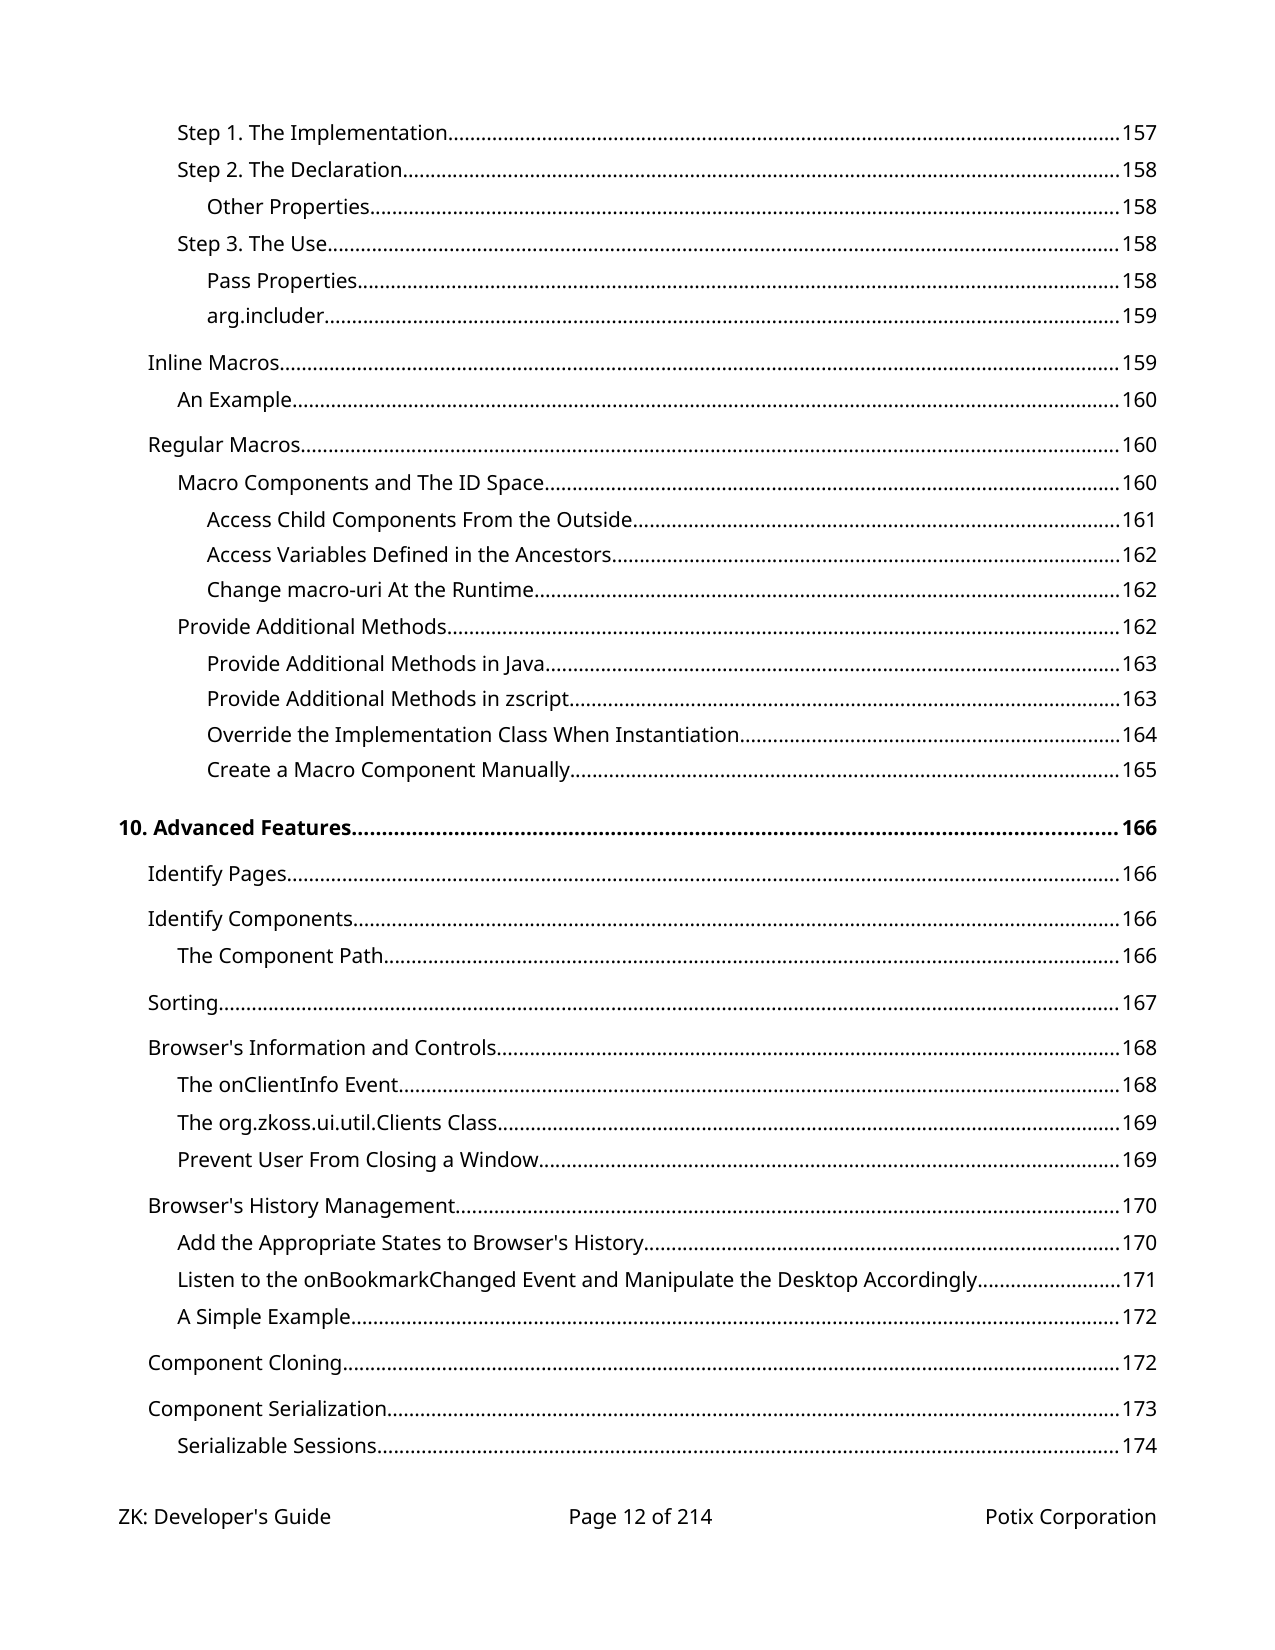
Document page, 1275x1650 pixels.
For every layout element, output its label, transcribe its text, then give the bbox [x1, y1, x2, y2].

text Step 2. The Declaration 158 [177, 155, 1157, 183]
text Override the Implementation Class When Instantiation 164 [207, 720, 1157, 748]
text Sorting 167 [148, 988, 1157, 1016]
text Access Variables Defined in the Ancestors 162 [207, 540, 1157, 568]
text Browser's Information and Controls 168 [148, 1033, 1157, 1062]
text Create a Macro Component Manually 165 [207, 755, 1157, 783]
text 10. Advanced Features 166 [118, 813, 1157, 841]
text Access Child Components From the Outside 161 [207, 505, 1157, 533]
text Serializable Sessions 174 [177, 1431, 1157, 1459]
text Regular Macros 160 [148, 431, 1157, 459]
text Identify Components 166 [148, 904, 1157, 933]
text Component Cloning 172 [148, 1348, 1157, 1376]
text Step 1. The Implementation 157 [177, 118, 1157, 146]
text The Component Path 166 [177, 942, 1157, 970]
text The org.zkoss.ui.util.Clients Class 169 [177, 1108, 1157, 1136]
text A Simple Example 172 [177, 1302, 1157, 1330]
text Browser's History Management 170 [148, 1191, 1157, 1219]
text The onClientInfo Event 168 [177, 1071, 1157, 1099]
text Provide Additional Methods 162 [177, 612, 1157, 641]
text Other Properties 158 [207, 192, 1157, 221]
text Component Serialization 173 [148, 1394, 1157, 1422]
text An Example 160 [177, 385, 1157, 413]
text Inline Macros 159 [148, 348, 1157, 376]
text Provide Additional Methods in Java 163 [207, 649, 1157, 678]
text Identify Pages 166 [148, 859, 1157, 887]
text Prevent User From Closing a Window 169 [177, 1145, 1157, 1173]
text arg.includer 159 [207, 302, 1157, 330]
text Add the Appropriate States to Browser's History 170 [177, 1228, 1157, 1256]
text Provide Additional Methods in zscript 163 [207, 684, 1157, 713]
text Pass Properties 158 [207, 266, 1157, 295]
text Change macro-uri At the Runtime 162 [207, 575, 1157, 603]
text Listen to the onBookmarkChanged Event and Manipulate the Desktop Accordingly 171 [177, 1265, 1157, 1293]
text Step 3. The Use 158 [177, 229, 1157, 258]
text Macro Components and The ID Space 160 [177, 468, 1157, 496]
